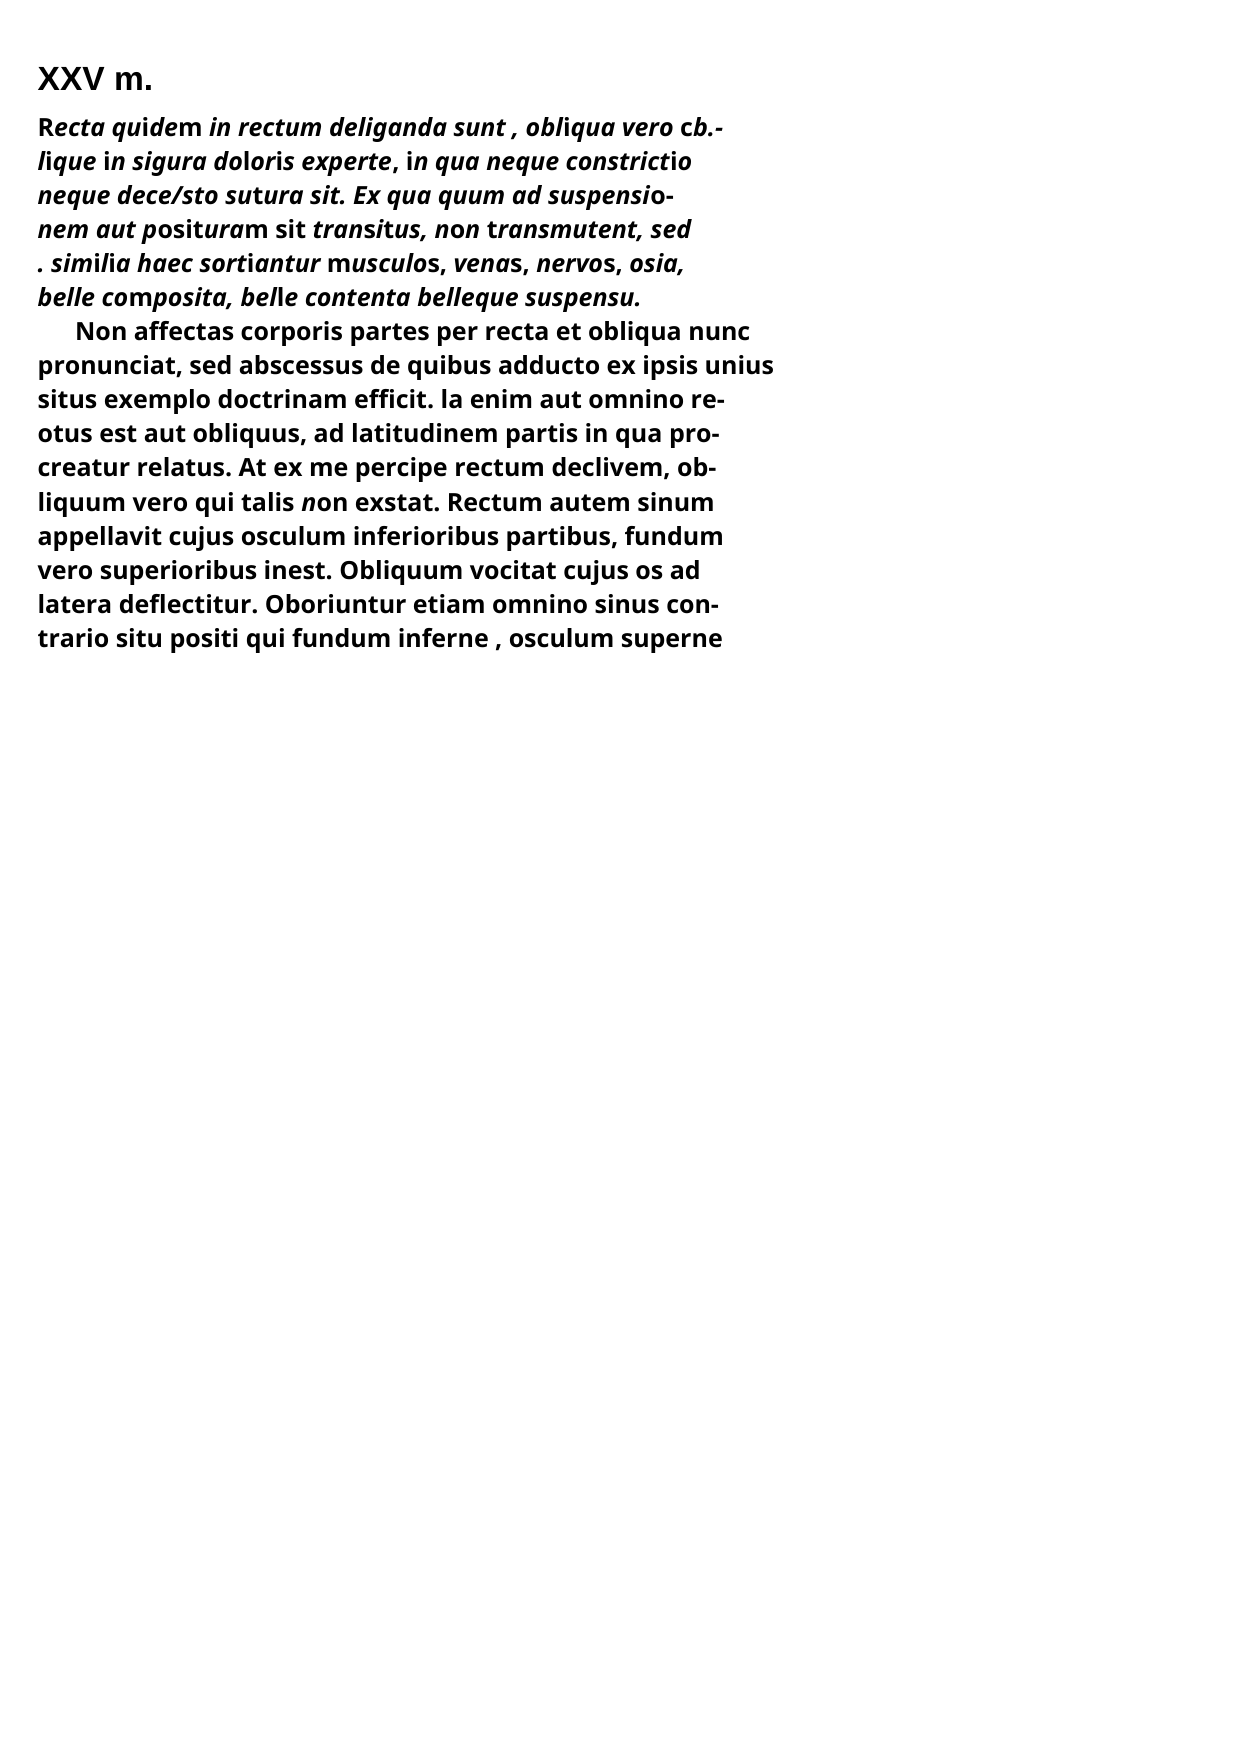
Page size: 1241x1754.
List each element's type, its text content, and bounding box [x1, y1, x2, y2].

subtitle XXV m. [37, 58, 1203, 97]
text Non affectas corporis partes per recta et obliqua nunc pronunciat, sed abscessus de quibus adducto ex ipsis unius situs exemplo doctrinam efficit. la enim aut omnino re- otus est aut obliquus, ad latitudinem partis in qua pro- creatur relatus. At ex me percipe rectum declivem, ob- liquum vero qui talis non exstat. Rectum autem sinum appellavit cujus osculum inferioribus partibus, fundum vero superioribus inest. Obliquum vocitat cujus os ad latera deflectitur. Oboriuntur etiam omnino sinus con- trario situ positi qui fundum inferne , osculum superne [37, 314, 1203, 654]
text Recta quidem in rectum deliganda sunt , obliqua vero cb.- lique in sigura doloris experte, in qua neque constrictio neque dece/sto sutura sit. Ex qua quum ad suspensio- nem aut posituram sit transitus, non transmutent, sed . similia haec sortiantur musculos, venas, nervos, osia, belle composita, belle contenta belleque suspensu. [37, 109, 1203, 314]
